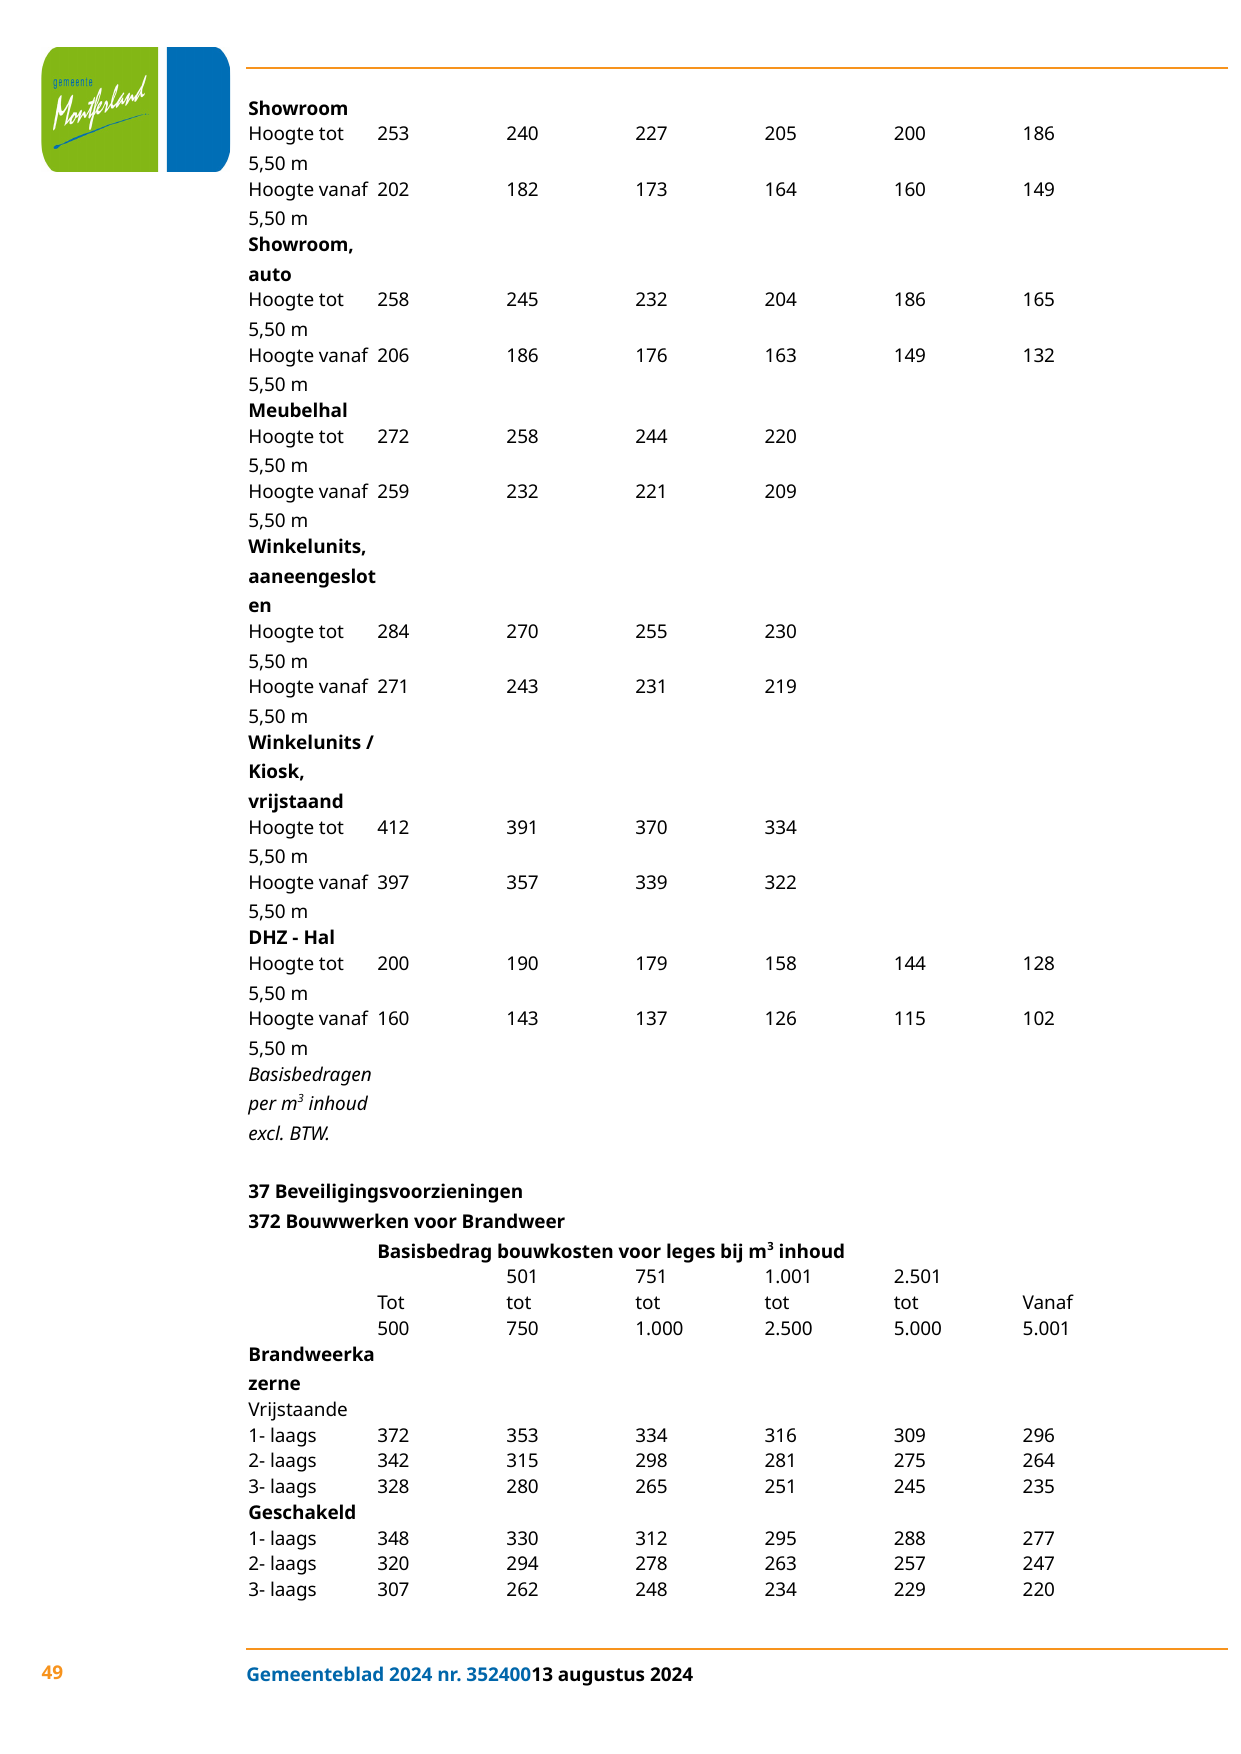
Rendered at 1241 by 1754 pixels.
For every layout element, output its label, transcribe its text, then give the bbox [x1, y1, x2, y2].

table_cell [764, 729, 893, 814]
table_cell [1023, 534, 1152, 618]
table_cell 220 [764, 423, 893, 478]
table_cell [764, 1341, 893, 1396]
table_cell [635, 1499, 764, 1525]
table_cell Geschakeld [248, 1499, 377, 1525]
table_cell 5.001 [1023, 1315, 1152, 1341]
table_cell 186 [894, 286, 1022, 342]
table_cell Basisbedragen per m3 inhoud excl. BTW. [248, 1061, 377, 1146]
table_cell 200 [894, 121, 1022, 176]
table_cell 235 [1023, 1473, 1152, 1499]
table_cell Hoogte tot 5,50 m [248, 950, 377, 1006]
table_cell [894, 729, 1022, 814]
table_cell [1023, 95, 1152, 121]
table_cell [894, 478, 1022, 533]
table_cell [635, 1341, 764, 1396]
table_cell 137 [635, 1006, 764, 1061]
table_cell [894, 869, 1022, 924]
table_cell 265 [635, 1473, 764, 1499]
table_cell Showroom, auto [248, 231, 377, 286]
table_cell 232 [506, 478, 635, 533]
table_cell [635, 925, 764, 950]
table_cell 334 [635, 1422, 764, 1447]
table_cell 357 [506, 869, 635, 924]
table_cell 209 [764, 478, 893, 533]
table_cell [506, 1396, 635, 1422]
table_cell Meubelhal [248, 397, 377, 423]
table_cell [377, 231, 506, 286]
table_cell 372 [377, 1422, 506, 1447]
table_cell [1023, 869, 1152, 924]
table_cell 294 [506, 1550, 635, 1576]
table_cell [764, 231, 893, 286]
table_cell [1023, 618, 1152, 674]
picture [41, 47, 231, 172]
table_cell 1.000 [635, 1315, 764, 1341]
table_cell [894, 397, 1022, 423]
table_cell 190 [506, 950, 635, 1006]
table_cell 182 [506, 176, 635, 231]
table_cell 163 [764, 342, 893, 397]
table_cell 244 [635, 423, 764, 478]
table_cell tot [635, 1289, 764, 1315]
table_cell [248, 1315, 377, 1341]
table_cell 320 [377, 1550, 506, 1576]
table_cell 179 [635, 950, 764, 1006]
table_cell [894, 231, 1022, 286]
table_cell 219 [764, 674, 893, 729]
table_cell [506, 1061, 635, 1146]
table_cell 280 [506, 1473, 635, 1499]
table_cell 251 [764, 1473, 893, 1499]
table_cell [1023, 1061, 1152, 1146]
table_cell [764, 1061, 893, 1146]
table_cell 277 [1023, 1525, 1152, 1550]
table_cell [894, 423, 1022, 478]
table_cell 164 [764, 176, 893, 231]
table_cell 176 [635, 342, 764, 397]
table_cell Hoogte vanaf 5,50 m [248, 674, 377, 729]
table_cell 2.501 [894, 1264, 1022, 1289]
table_cell Hoogte vanaf 5,50 m [248, 478, 377, 533]
table_cell 132 [1023, 342, 1152, 397]
table_cell 186 [1023, 121, 1152, 176]
table_cell 339 [635, 869, 764, 924]
table_cell [1023, 1396, 1152, 1422]
table_cell 248 [635, 1576, 764, 1602]
table_cell [894, 925, 1022, 950]
table_cell [1023, 1341, 1152, 1396]
table_cell [1023, 674, 1152, 729]
table_cell [1023, 729, 1152, 814]
table_cell Hoogte vanaf 5,50 m [248, 869, 377, 924]
table_cell 412 [377, 814, 506, 869]
table_cell 500 [377, 1315, 506, 1341]
table_cell [377, 1061, 506, 1146]
table_cell tot [764, 1289, 893, 1315]
table_cell 296 [1023, 1422, 1152, 1447]
table_cell [635, 95, 764, 121]
table_cell 298 [635, 1448, 764, 1473]
table_cell 158 [764, 950, 893, 1006]
table_cell 501 [506, 1264, 635, 1289]
table_cell Hoogte tot 5,50 m [248, 814, 377, 869]
table_cell [894, 534, 1022, 618]
table_cell [894, 95, 1022, 121]
table_cell [506, 95, 635, 121]
table_cell 322 [764, 869, 893, 924]
table_cell 227 [635, 121, 764, 176]
table_cell [635, 729, 764, 814]
table_cell 229 [894, 1576, 1022, 1602]
table_cell 186 [506, 342, 635, 397]
table_cell 1- laags [248, 1525, 377, 1550]
table_cell 315 [506, 1448, 635, 1473]
table_cell Showroom [248, 95, 377, 121]
table_cell Winkelunits / Kiosk, vrijstaand [248, 729, 377, 814]
table_cell 397 [377, 869, 506, 924]
table_cell 240 [506, 121, 635, 176]
table_cell tot [894, 1289, 1022, 1315]
table_cell [377, 1341, 506, 1396]
table_cell [248, 1264, 377, 1289]
table_cell Hoogte tot 5,50 m [248, 286, 377, 342]
table_cell 342 [377, 1448, 506, 1473]
table_cell 353 [506, 1422, 635, 1447]
table_cell 3- laags [248, 1473, 377, 1499]
table_cell 307 [377, 1576, 506, 1602]
table_cell [894, 618, 1022, 674]
table_header [248, 1238, 377, 1263]
table_cell 750 [506, 1315, 635, 1341]
table_cell 262 [506, 1576, 635, 1602]
table_cell [1023, 478, 1152, 533]
table_cell 2- laags [248, 1550, 377, 1576]
table_cell [377, 1499, 506, 1525]
table_cell [377, 1264, 506, 1289]
text 37 Beveiligingsvoorzieningen [248, 1178, 1152, 1204]
table_cell 1- laags [248, 1422, 377, 1447]
table_cell [894, 1396, 1022, 1422]
table_cell 5.000 [894, 1315, 1022, 1341]
table_cell 221 [635, 478, 764, 533]
table_cell 144 [894, 950, 1022, 1006]
table_cell DHZ - Hal [248, 925, 377, 950]
table_cell Winkelunits, aaneengesloten [248, 534, 377, 618]
table_cell [764, 397, 893, 423]
table_cell 165 [1023, 286, 1152, 342]
table_cell [506, 1341, 635, 1396]
table_cell 348 [377, 1525, 506, 1550]
table_cell 247 [1023, 1550, 1152, 1576]
table_cell 243 [506, 674, 635, 729]
table_cell [377, 925, 506, 950]
table_cell [506, 1499, 635, 1525]
table_cell 220 [1023, 1576, 1152, 1602]
table_cell [506, 534, 635, 618]
table_cell 370 [635, 814, 764, 869]
table_cell 330 [506, 1525, 635, 1550]
table_cell 309 [894, 1422, 1022, 1447]
table_cell [894, 1499, 1022, 1525]
table_cell 253 [377, 121, 506, 176]
table_cell 126 [764, 1006, 893, 1061]
table_cell 255 [635, 618, 764, 674]
table_cell 278 [635, 1550, 764, 1576]
table_cell Vanaf [1023, 1289, 1152, 1315]
table_cell [894, 1341, 1022, 1396]
table_cell 232 [635, 286, 764, 342]
table_cell 204 [764, 286, 893, 342]
table_cell [377, 534, 506, 618]
table_cell [377, 95, 506, 121]
table_cell 270 [506, 618, 635, 674]
table_cell [506, 231, 635, 286]
table_cell [764, 1499, 893, 1525]
table_cell [764, 1396, 893, 1422]
table_cell 245 [894, 1473, 1022, 1499]
table_cell 391 [506, 814, 635, 869]
table_cell 102 [1023, 1006, 1152, 1061]
table_cell [635, 231, 764, 286]
table_cell [764, 925, 893, 950]
table_cell Vrijstaande [248, 1396, 377, 1422]
table_cell 3- laags [248, 1576, 377, 1602]
table_cell [1023, 423, 1152, 478]
table_cell 288 [894, 1525, 1022, 1550]
table_cell 230 [764, 618, 893, 674]
table_cell 258 [377, 286, 506, 342]
table_cell 281 [764, 1448, 893, 1473]
table_cell 160 [894, 176, 1022, 231]
table_cell 245 [506, 286, 635, 342]
table_cell Tot [377, 1289, 506, 1315]
table_cell [1023, 814, 1152, 869]
table_cell Hoogte vanaf 5,50 m [248, 176, 377, 231]
table_header Basisbedrag bouwkosten voor leges bij m3 inhoud [377, 1238, 1152, 1263]
table_cell [377, 397, 506, 423]
table_cell 312 [635, 1525, 764, 1550]
table_cell 334 [764, 814, 893, 869]
table_cell [764, 534, 893, 618]
table_cell 295 [764, 1525, 893, 1550]
table_cell 257 [894, 1550, 1022, 1576]
table_cell [894, 674, 1022, 729]
table_cell [894, 814, 1022, 869]
table_cell Hoogte vanaf 5,50 m [248, 342, 377, 397]
table_cell 115 [894, 1006, 1022, 1061]
table_cell 149 [894, 342, 1022, 397]
table_cell [635, 534, 764, 618]
table_cell 284 [377, 618, 506, 674]
table_cell [894, 1061, 1022, 1146]
table_cell 751 [635, 1264, 764, 1289]
table_cell 1.001 [764, 1264, 893, 1289]
table_cell 272 [377, 423, 506, 478]
table_cell 128 [1023, 950, 1152, 1006]
table_cell 275 [894, 1448, 1022, 1473]
table_cell 234 [764, 1576, 893, 1602]
table_cell Hoogte tot 5,50 m [248, 423, 377, 478]
table_cell [506, 397, 635, 423]
table_cell 200 [377, 950, 506, 1006]
table_cell [248, 1289, 377, 1315]
table_cell [635, 1396, 764, 1422]
table_cell [506, 729, 635, 814]
table_cell 206 [377, 342, 506, 397]
table_cell [1023, 397, 1152, 423]
table_cell 2.500 [764, 1315, 893, 1341]
table_cell 231 [635, 674, 764, 729]
table_cell [377, 729, 506, 814]
table_cell 173 [635, 176, 764, 231]
text 372 Bouwwerken voor Brandweer [248, 1208, 1152, 1234]
table_cell [506, 925, 635, 950]
table_cell [1023, 1499, 1152, 1525]
table_cell 328 [377, 1473, 506, 1499]
table_cell Hoogte vanaf 5,50 m [248, 1006, 377, 1061]
table_cell [635, 397, 764, 423]
table_cell 263 [764, 1550, 893, 1576]
table_cell 143 [506, 1006, 635, 1061]
table_cell 160 [377, 1006, 506, 1061]
table_cell 205 [764, 121, 893, 176]
table_cell 149 [1023, 176, 1152, 231]
table_cell 271 [377, 674, 506, 729]
table_cell [377, 1396, 506, 1422]
table_cell [1023, 231, 1152, 286]
table_cell 316 [764, 1422, 893, 1447]
table_cell 202 [377, 176, 506, 231]
table_cell 259 [377, 478, 506, 533]
table_cell Hoogte tot 5,50 m [248, 121, 377, 176]
table_cell [764, 95, 893, 121]
table_cell Brandweerkazerne [248, 1341, 377, 1396]
table_cell [1023, 925, 1152, 950]
table_cell Hoogte tot 5,50 m [248, 618, 377, 674]
table_cell 264 [1023, 1448, 1152, 1473]
table_cell [1023, 1264, 1152, 1289]
table_cell 258 [506, 423, 635, 478]
table_cell tot [506, 1289, 635, 1315]
table_cell [635, 1061, 764, 1146]
table_cell 2- laags [248, 1448, 377, 1473]
